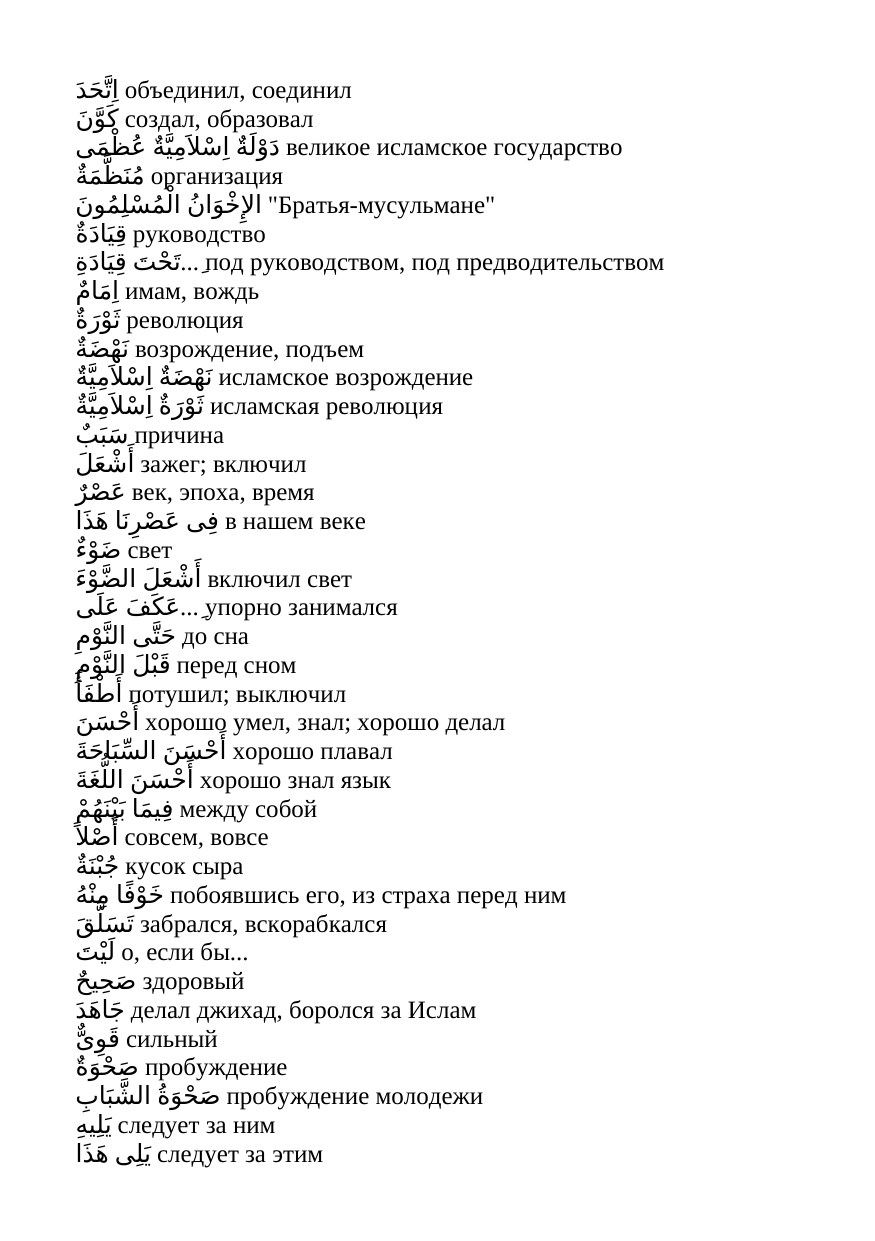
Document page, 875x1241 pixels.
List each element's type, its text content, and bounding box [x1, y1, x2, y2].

text اِمَامٌ имам, вождь‎ [75, 276, 799, 305]
text ضَوْءٌ свет‎ [75, 535, 799, 564]
text الإِخْوَانُ الْمُسْلِمُونَ "Братья-мусульмане"‎ [75, 190, 799, 219]
text عَكَفَ عَلَى...ِ упорно за­нимался‎ [75, 592, 799, 621]
text أَصْلاً совсем, вовсе‎ [75, 822, 799, 851]
text حَتَّى النَّوْمِ до сна‎ [75, 621, 799, 650]
text فِيمَا بَيْنَهُمْ между со­бой‎ [75, 794, 799, 822]
text يَلِيهِ следует за ним‎ [75, 1110, 799, 1139]
text لَيْتَ о, если бы...‎ [75, 937, 799, 966]
text اِتَّحَدَ объединил, соеди­нил‎ [75, 75, 799, 104]
text قَوِىٌّ сильный‎ [75, 1024, 799, 1052]
text مُنَظَّمَةٌ организация‎ [75, 161, 799, 190]
text سَبَبٌ причина‎ [75, 420, 799, 449]
text خَوْفًا مِنْهُ побоявшись его, из страха перед ним‎ [75, 880, 799, 909]
text قَبْلَ النَّوْمِ перед сном‎ [75, 650, 799, 679]
text أَشْعَلَ зажег; включил‎ [75, 449, 799, 477]
text تَسَلَّقَ забрался, вскораб­кался‎ [75, 909, 799, 937]
text نَهْضَةٌ اِسْلاَمِيَّةٌ ислам­ское возрождение‎ [75, 362, 799, 391]
text فِى عَصْرِنَا هَذَا в на­шем веке‎ [75, 506, 799, 535]
text ثَوْرَةٌ اِسْلاَمِيَّةٌ ислам­ская революция‎ [75, 391, 799, 420]
text نَهْضَةٌ возрождение, подъ­ем‎ [75, 334, 799, 362]
text أَحْسَنَ اللُّغَةَ хорошо знал язык‎ [75, 765, 799, 794]
text عَصْرٌ век, эпоха, время‎ [75, 477, 799, 506]
text أَحْسَنَ السِّبَاحَةَ хоро­шо плавал‎ [75, 736, 799, 765]
text صَحْوَةٌ пробуждение‎ [75, 1052, 799, 1081]
text كَوَّنَ создал, образовал‎ [75, 104, 799, 132]
text أَطْفَأَ потушил; выключил‎ [75, 679, 799, 707]
text جَاهَدَ делал джихад, бо­ролся за Ислам‎ [75, 995, 799, 1024]
text صَحْوَةُ الشَّبَابِ пробу­ждение молодежи‎ [75, 1081, 799, 1110]
text قِيَادَةٌ руководство‎ [75, 219, 799, 247]
text دَوْلَةٌ اِسْلاَمِيَّةٌ عُظْمَى великое исламское государство‎ [75, 132, 799, 161]
text صَحِيحٌ здоровый‎ [75, 966, 799, 995]
text أَحْسَنَ хорошо умел, знал; хорошо делал‎ [75, 707, 799, 736]
text يَلِى هَذَا следует за этим‎ [75, 1139, 799, 1167]
text جُبْنَةٌ кусок сыра‎ [75, 851, 799, 880]
text ثَوْرَةٌ революция‎ [75, 305, 799, 334]
text أَشْعَلَ الضَّوْءَ включил свет‎ [75, 564, 799, 592]
text تَحْتَ قِيَادَةِ...ِ под руко­водством, под предводительством‎ [75, 247, 799, 276]
